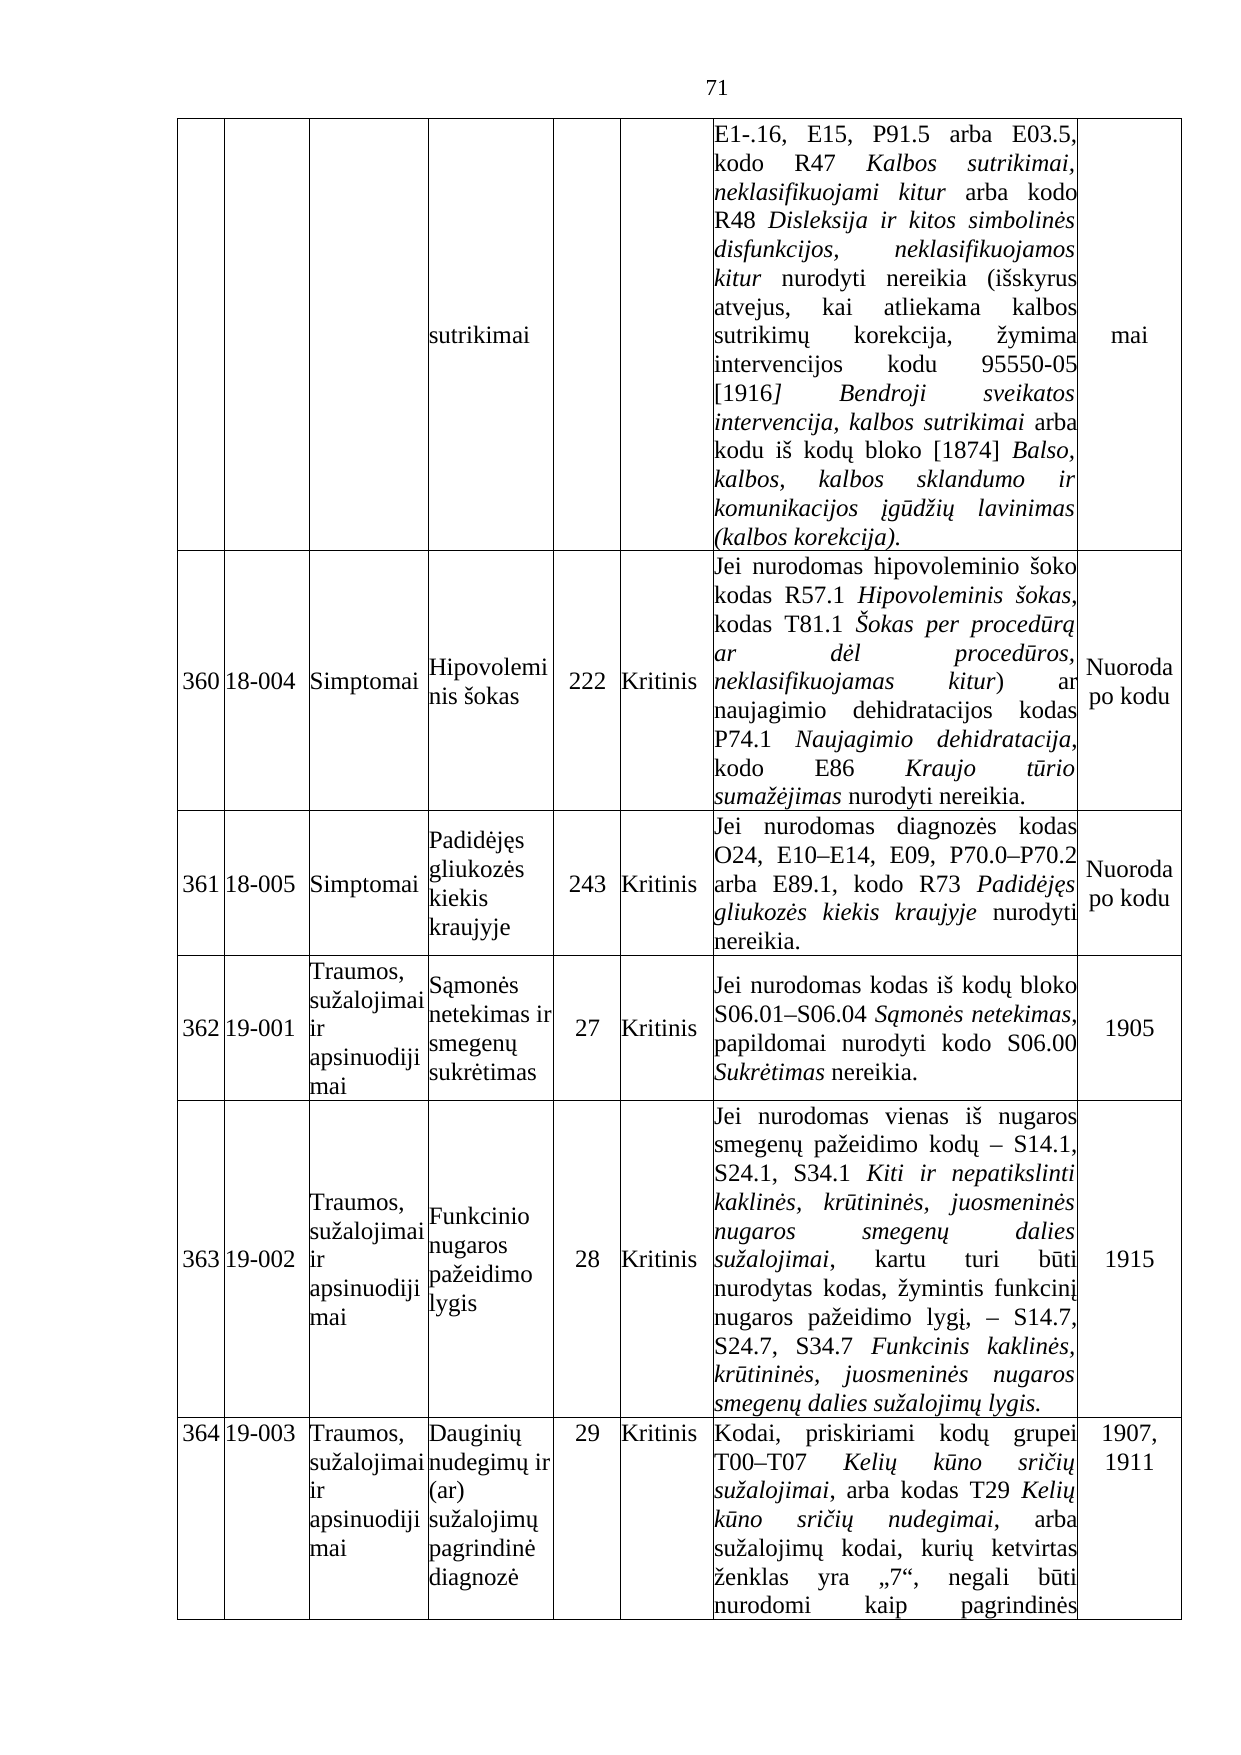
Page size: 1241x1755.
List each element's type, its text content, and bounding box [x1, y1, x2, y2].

table_cell 243 [554, 811, 620, 955]
table_cell Sąmonės netekimas ir smegenų sukrėtimas [429, 956, 553, 1100]
table_cell 19-001 [225, 956, 309, 1100]
table_cell [178, 119, 224, 550]
table_cell Simptomai [310, 551, 428, 810]
table_cell 28 [554, 1101, 620, 1417]
table_cell sutrikimai [429, 119, 553, 550]
table_cell 1915 [1078, 1101, 1181, 1417]
table_cell Kritinis [621, 1418, 713, 1619]
table_cell 1907, 1911 [1078, 1418, 1181, 1619]
table_cell Padidėjęs gliukozės kiekis kraujyje [429, 811, 553, 955]
table_cell Kodai, priskiriami kodų grupei T00–T07 Kelių kūno sričių sužalojimai, arba kodas T29 Kelių kūno sričių nudegimai, arba sužalojimų kodai, kurių ketvirtas ženklas yra „7“, negali būti nurodomi kaip pagrindinės [714, 1418, 1077, 1619]
table_cell Nuoroda po kodu [1078, 551, 1181, 810]
table_cell Simptomai [310, 811, 428, 955]
table_cell Traumos, sužalojimai ir apsinuodijimai [310, 1101, 428, 1417]
table_cell 362 [178, 956, 224, 1100]
table_cell [621, 119, 713, 550]
table_cell 361 [178, 811, 224, 955]
table_cell [554, 119, 620, 550]
table_cell 27 [554, 956, 620, 1100]
table_cell Traumos, sužalojimai ir apsinuodijimai [310, 956, 428, 1100]
table_cell [225, 119, 309, 550]
table_cell Kritinis [621, 811, 713, 955]
table_cell 19-003 [225, 1418, 309, 1619]
table_cell 18-004 [225, 551, 309, 810]
table_cell Jei nurodomas diagnozės kodas O24, E10–E14, E09, P70.0–P70.2 arba E89.1, kodo R73 Padidėjęs gliukozės kiekis kraujyje nurodyti nereikia. [714, 811, 1077, 955]
table_cell 363 [178, 1101, 224, 1417]
table_cell Jei nurodomas hipovoleminio šoko kodas R57.1 Hipovoleminis šokas, kodas T81.1 Šokas per procedūrą ar dėl procedūros, neklasifikuojamas kitur) ar naujagimio dehidratacijos kodas P74.1 Naujagimio dehidratacija, kodo E86 Kraujo tūrio sumažėjimas nurodyti nereikia. [714, 551, 1077, 810]
table_cell E1-.16, E15, P91.5 arba E03.5, kodo R47 Kalbos sutrikimai, neklasifikuojami kitur arba kodo R48 Disleksija ir kitos simbolinės disfunkcijos, neklasifikuojamos kitur nurodyti nereikia (išskyrus atvejus, kai atliekama kalbos sutrikimų korekcija, žymima intervencijos kodu 95550-05 [1916] Bendroji sveikatos intervencija, kalbos sutrikimai arba kodu iš kodų bloko [1874] Balso, kalbos, kalbos sklandumo ir komunikacijos įgūdžių lavinimas (kalbos korekcija). [714, 119, 1077, 550]
table_cell 19-002 [225, 1101, 309, 1417]
table_cell Nuoroda po kodu [1078, 811, 1181, 955]
table_cell Kritinis [621, 956, 713, 1100]
table_cell [310, 119, 428, 550]
table_cell Kritinis [621, 551, 713, 810]
table_cell mai [1078, 119, 1181, 550]
table_cell Hipovoleminis šokas [429, 551, 553, 810]
table_cell 18-005 [225, 811, 309, 955]
table_cell Funkcinio nugaros pažeidimo lygis [429, 1101, 553, 1417]
table_cell Kritinis [621, 1101, 713, 1417]
table_cell Traumos, sužalojimai ir apsinuodijimai [310, 1418, 428, 1619]
table_cell Jei nurodomas vienas iš nugaros smegenų pažeidimo kodų – S14.1, S24.1, S34.1 Kiti ir nepatikslinti kaklinės, krūtininės, juosmeninės nugaros smegenų dalies sužalojimai, kartu turi būti nurodytas kodas, žymintis funkcinį nugaros pažeidimo lygį, – S14.7, S24.7, S34.7 Funkcinis kaklinės, krūtininės, juosmeninės nugaros smegenų dalies sužalojimų lygis. [714, 1101, 1077, 1417]
table_cell 364 [178, 1418, 224, 1619]
table_cell 29 [554, 1418, 620, 1619]
table_cell Jei nurodomas kodas iš kodų bloko S06.01–S06.04 Sąmonės netekimas, papildomai nurodyti kodo S06.00 Sukrėtimas nereikia. [714, 956, 1077, 1100]
table_cell 1905 [1078, 956, 1181, 1100]
table_cell 360 [178, 551, 224, 810]
table_cell 222 [554, 551, 620, 810]
table_cell Dauginių nudegimų ir (ar) sužalojimų pagrindinė diagnozė [429, 1418, 553, 1619]
